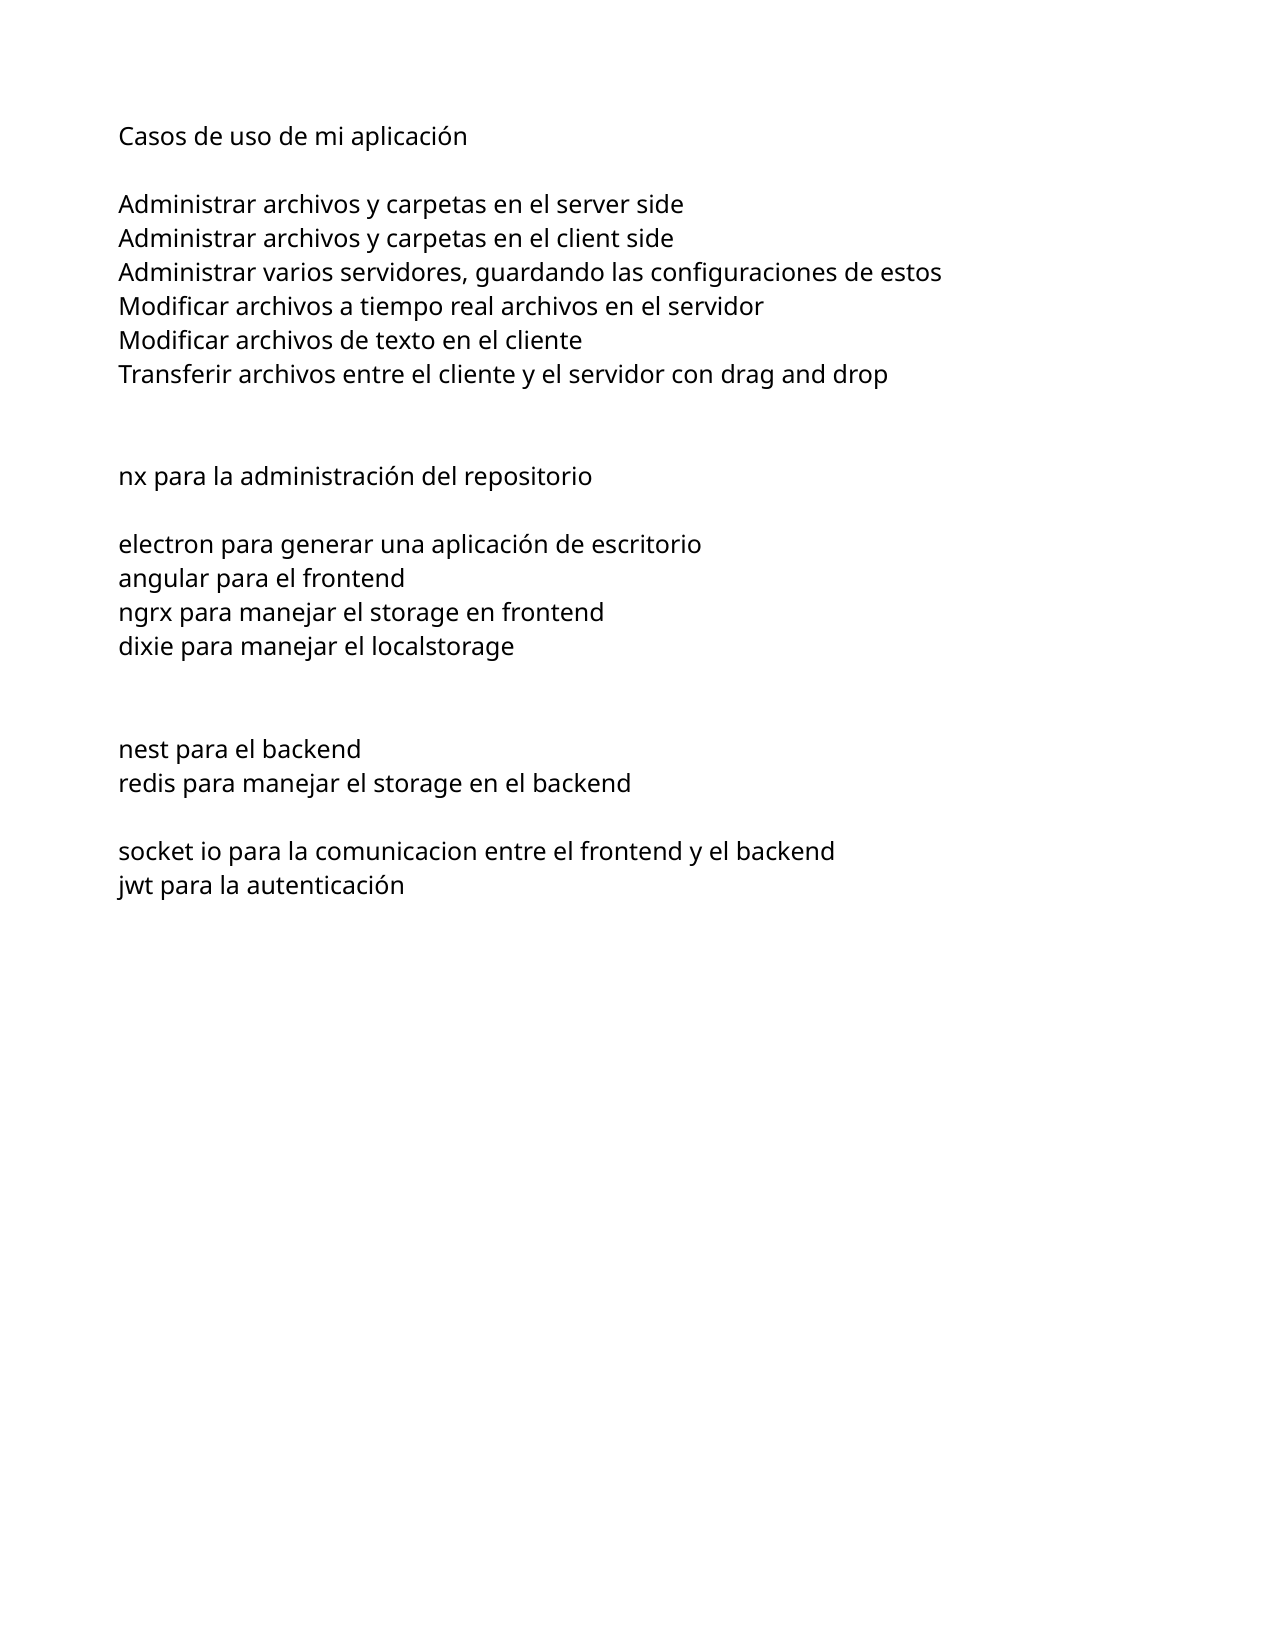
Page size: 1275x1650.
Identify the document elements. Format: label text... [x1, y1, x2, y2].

text Administrar varios servidores, guardando las configuraciones de estos [118, 254, 1157, 288]
text Administrar archivos y carpetas en el client side [118, 220, 1157, 254]
text Modificar archivos a tiempo real archivos en el servidor [118, 288, 1157, 322]
text Modificar archivos de texto en el cliente [118, 322, 1157, 357]
text Casos de uso de mi aplicación [118, 118, 1157, 152]
text Transferir archivos entre el cliente y el servidor con drag and drop [118, 357, 1157, 391]
text nest para el backend [118, 731, 1157, 765]
text jwt para la autenticación [118, 867, 1157, 902]
text redis para manejar el storage en el backend [118, 765, 1157, 799]
text Administrar archivos y carpetas en el server side [118, 186, 1157, 220]
text socket io para la comunicacion entre el frontend y el backend [118, 833, 1157, 867]
text electron para generar una aplicación de escritorio [118, 527, 1157, 561]
text nx para la administración del repositorio [118, 459, 1157, 493]
text ngrx para manejar el storage en frontend [118, 595, 1157, 629]
text dixie para manejar el localstorage [118, 629, 1157, 663]
text angular para el frontend [118, 561, 1157, 595]
